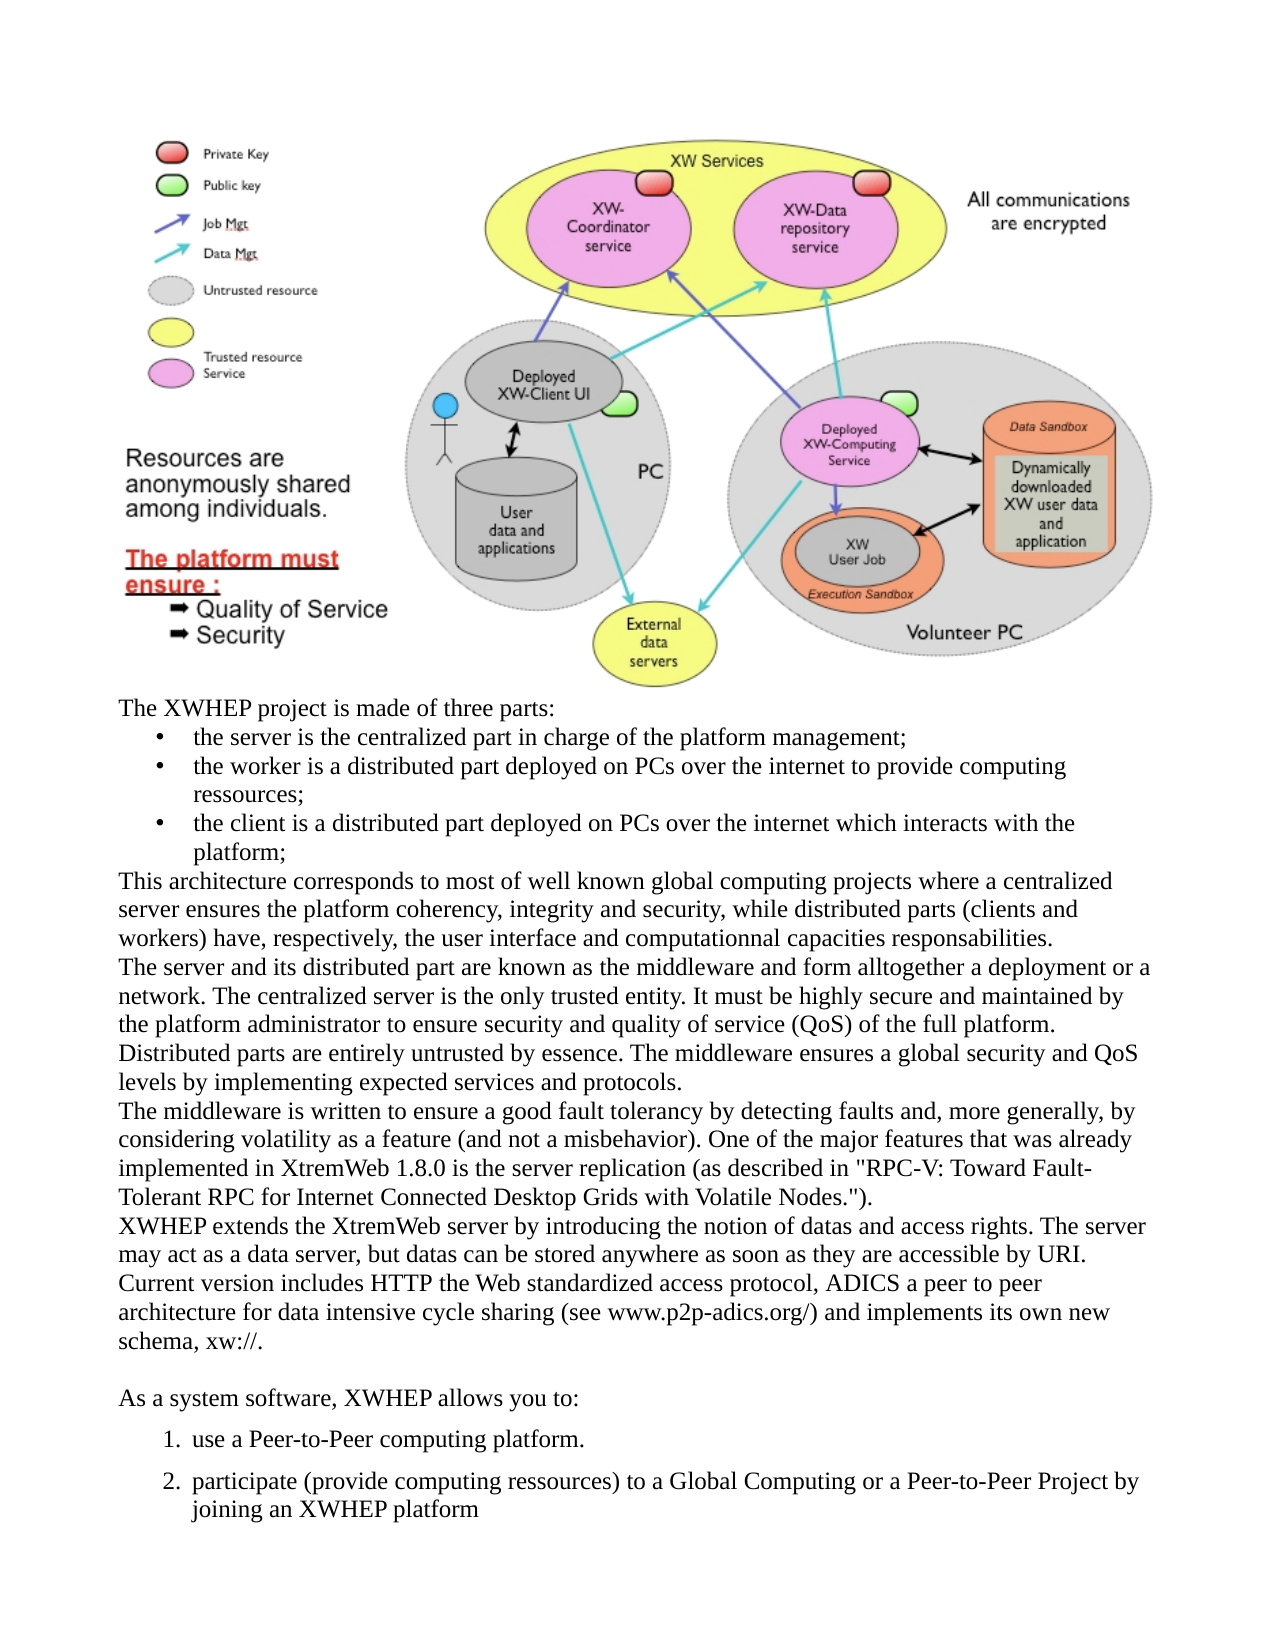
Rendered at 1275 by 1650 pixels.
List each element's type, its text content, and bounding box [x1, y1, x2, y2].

picture [118, 118, 1157, 694]
subtitle the worker is a distributed part deployed on PCs over the internet to provide computing ressources; [156, 751, 1157, 808]
subtitle the client is a distributed part deployed on PCs over the internet which interacts with the platform; [156, 808, 1157, 866]
subtitle the server is the centralized part in charge of the platform management; [156, 722, 1157, 751]
subtitle participate (provide computing ressources) to a Global Computing or a Peer-to-Peer Project by joining an XWHEP platform [162, 1466, 1157, 1523]
subtitle The server and its distributed part are known as the middleware and form alltogether a deployment or a network. The centralized server is the only trusted entity. It must be highly secure and maintained by the platform administrator to ensure security and quality of service (QoS) of the full platform. [118, 952, 1157, 1038]
subtitle This architecture corresponds to most of well known global computing projects where a centralized server ensures the platform coherency, integrity and security, while distributed parts (clients and workers) have, respectively, the user interface and computationnal capacities responsabilities. [118, 866, 1157, 952]
subtitle As a system software, XWHEP allows you to: [118, 1383, 1157, 1412]
subtitle Distributed parts are entirely untrusted by essence. The middleware ensures a global security and QoS levels by implementing expected services and protocols. [118, 1038, 1157, 1096]
subtitle XWHEP extends the XtremWeb server by introducing the notion of datas and access rights. The server may act as a data server, but datas can be stored anywhere as soon as they are accessible by URI. Current version includes HTTP the Web standardized access protocol, ADICS a peer to peer architecture for data intensive cycle sharing (see www.p2p-adics.org/) and implements its own new schema, xw://. [118, 1211, 1157, 1354]
subtitle The middleware is written to ensure a good fault tolerancy by detecting faults and, more generally, by considering volatility as a feature (and not a misbehavior). One of the major features that was already implemented in XtremWeb 1.8.0 is the server replication (as described in "RPC-V: Toward Fault-Tolerant RPC for Internet Connected Desktop Grids with Volatile Nodes."). [118, 1096, 1157, 1211]
subtitle use a Peer-to-Peer computing platform. [162, 1424, 1157, 1453]
subtitle The XWHEP project is made of three parts: [118, 694, 1157, 722]
